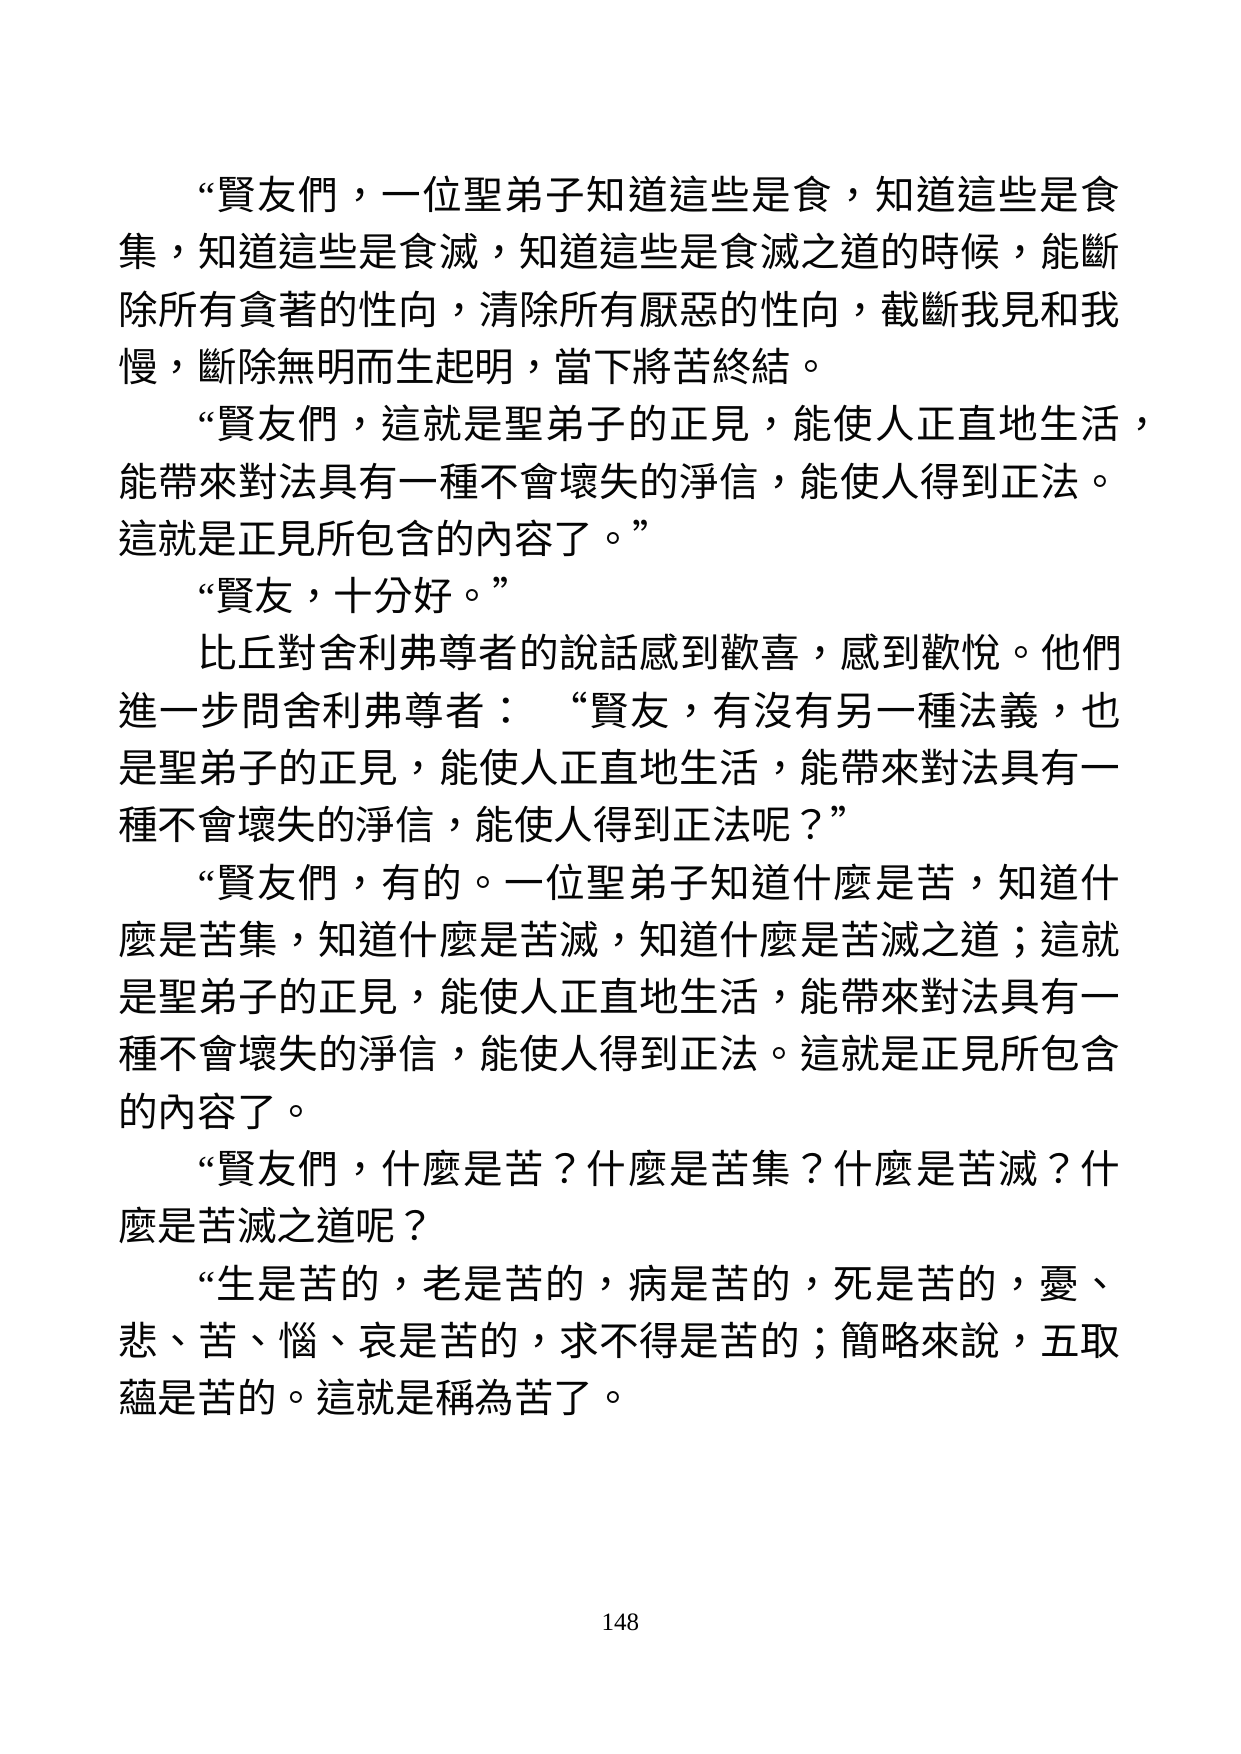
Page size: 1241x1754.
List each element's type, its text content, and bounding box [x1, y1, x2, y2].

text “賢友們，一位聖弟子知道這些是食，知道這些是食集，知道這些是食滅，知道這些是食滅之道的時候，能斷除所有貪著的性向，清除所有厭惡的性向，截斷我見和我慢，斷除無明而生起明，當下將苦終結。 [118, 164, 1122, 393]
text “賢友們，有的。一位聖弟子知道什麼是苦，知道什麼是苦集，知道什麼是苦滅，知道什麼是苦滅之道；這就是聖弟子的正見，能使人正直地生活，能帶來對法具有一種不會壞失的淨信，能使人得到正法。這就是正見所包含的內容了。 [118, 851, 1122, 1138]
text 比丘對舍利弗尊者的說話感到歡喜，感到歡悅。他們進一步問舍利弗尊者： “賢友，有沒有另一種法義，也是聖弟子的正見，能使人正直地生活，能帶來對法具有一種不會壞失的淨信，能使人得到正法呢？” [118, 622, 1122, 851]
text “賢友們，這就是聖弟子的正見，能使人正直地生活，能帶來對法具有一種不會壞失的淨信，能使人得到正法。這就是正見所包含的內容了。” [118, 393, 1122, 565]
text “賢友，十分好。” [118, 565, 1122, 622]
text “生是苦的，老是苦的，病是苦的，死是苦的，憂、悲、苦、惱、哀是苦的，求不得是苦的；簡略來說，五取蘊是苦的。這就是稱為苦了。 [118, 1252, 1122, 1424]
text “賢友們，什麼是苦？什麼是苦集？什麼是苦滅？什麼是苦滅之道呢？ [118, 1138, 1122, 1252]
